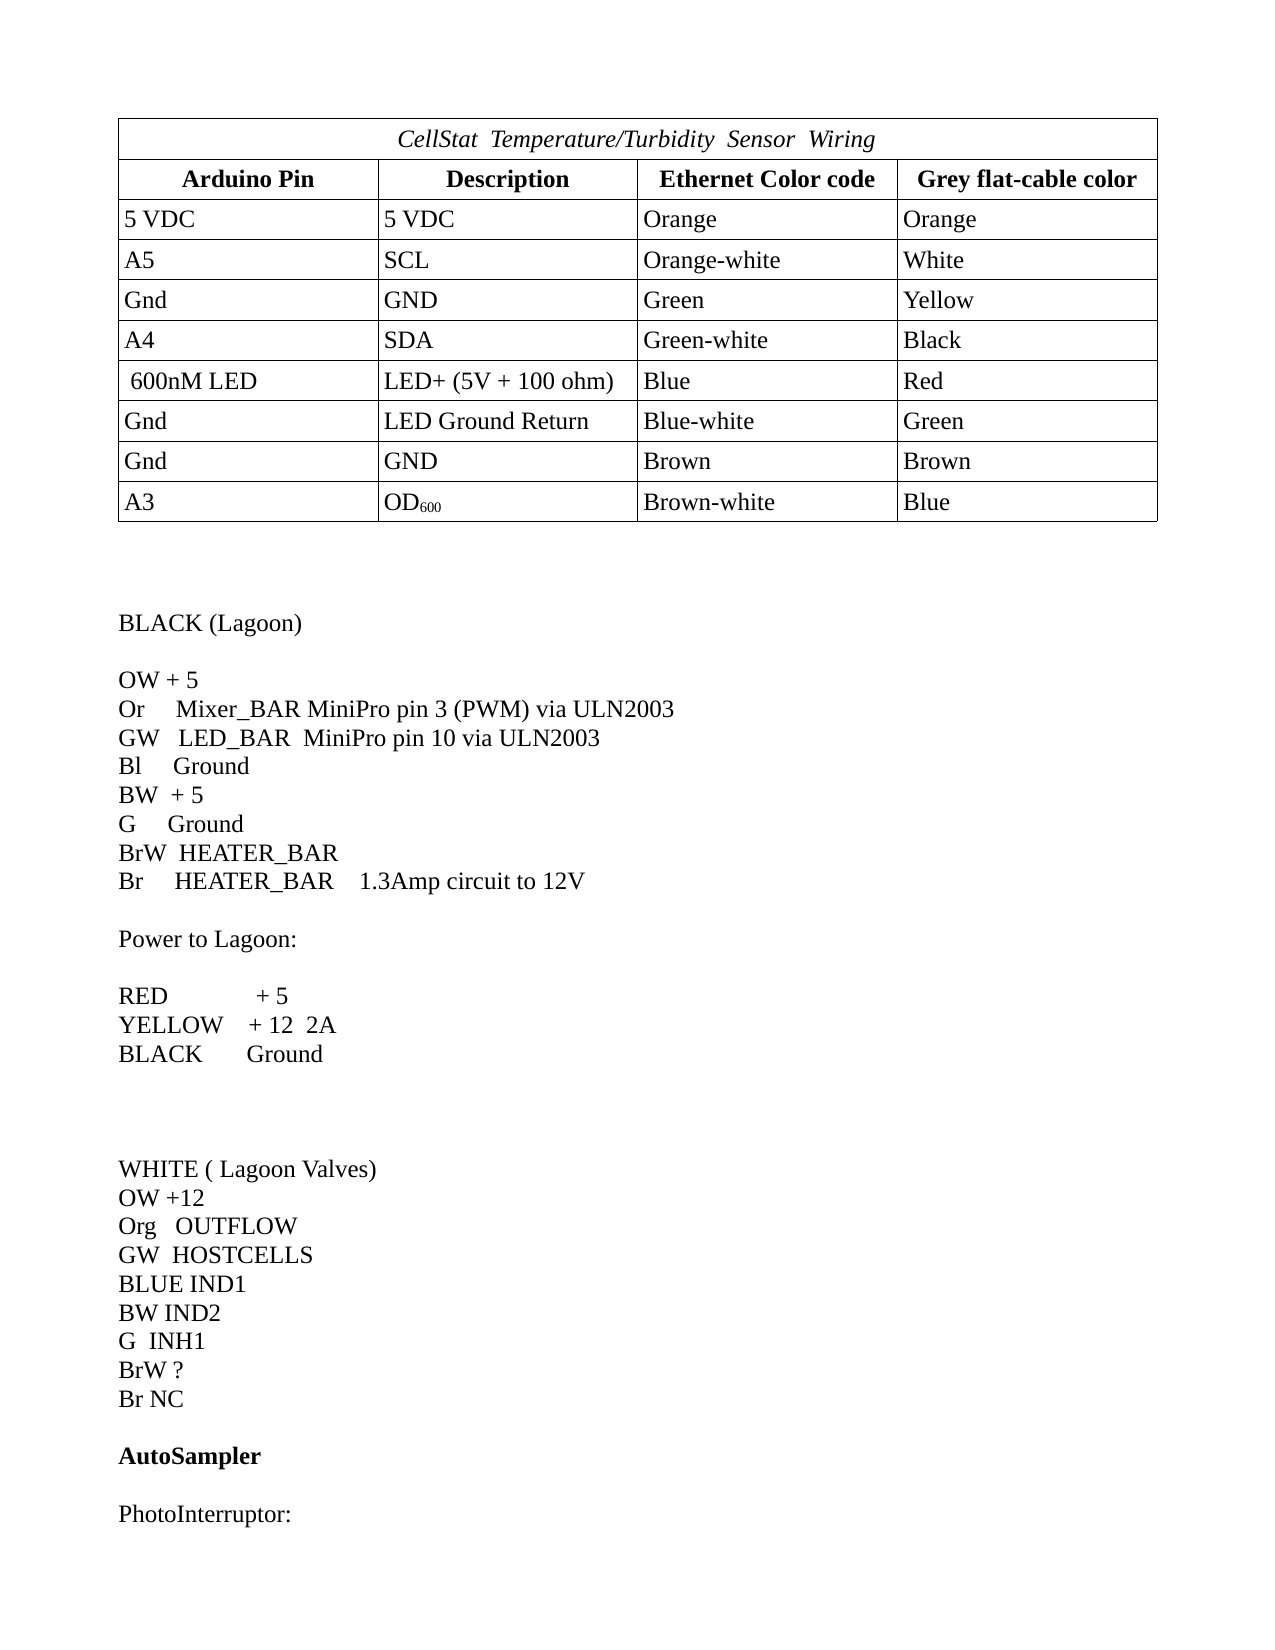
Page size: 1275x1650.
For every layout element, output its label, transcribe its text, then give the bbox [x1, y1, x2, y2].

table_cell Ethernet Color code [638, 160, 897, 199]
table_cell Orange-white [638, 240, 897, 279]
text BLUE IND1 [118, 1269, 1157, 1298]
table_cell Red [898, 361, 1157, 400]
text YELLOW + 12 2A [118, 1010, 1157, 1039]
text Br HEATER_BAR 1.3Amp circuit to 12V [118, 866, 1157, 895]
table_cell Arduino Pin [119, 160, 378, 199]
table_cell Brown-white [638, 482, 897, 521]
table_cell Brown [638, 442, 897, 481]
table_cell White [898, 240, 1157, 279]
table_cell A3 [119, 482, 378, 521]
text WHITE ( Lagoon Valves) [118, 1154, 1157, 1183]
table_cell Description [379, 160, 637, 199]
table_cell 5 VDC [379, 200, 637, 239]
table_cell Green [898, 401, 1157, 441]
table_cell Brown [898, 442, 1157, 481]
table_cell Blue [638, 361, 897, 400]
text PhotoInterruptor: [118, 1499, 1157, 1528]
text AutoSampler [118, 1441, 1157, 1470]
text BW IND2 [118, 1298, 1157, 1326]
table_cell GND [379, 442, 637, 481]
table_cell Grey flat-cable color [898, 160, 1157, 199]
table_cell SDA [379, 321, 637, 360]
text BrW ? [118, 1355, 1157, 1384]
table_cell Blue [898, 482, 1157, 521]
table_cell Green [638, 280, 897, 320]
table_header CellStat Temperature/Turbidity Sensor Wiring [119, 119, 1157, 158]
text G INH1 [118, 1326, 1157, 1355]
table_cell SCL [379, 240, 637, 279]
text BLACK Ground [118, 1039, 1157, 1068]
table_cell A4 [119, 321, 378, 360]
table_cell Gnd [119, 401, 378, 441]
table_cell Orange [898, 200, 1157, 239]
table_cell Orange [638, 200, 897, 239]
text OW +12 [118, 1183, 1157, 1211]
table_cell OD600 [379, 482, 637, 521]
table_cell LED Ground Return [379, 401, 637, 441]
text BW + 5 [118, 780, 1157, 809]
text G Ground [118, 809, 1157, 838]
text Power to Lagoon: [118, 924, 1157, 953]
table_cell A5 [119, 240, 378, 279]
table_cell 5 VDC [119, 200, 378, 239]
table_cell Yellow [898, 280, 1157, 320]
text BrW HEATER_BAR [118, 838, 1157, 866]
text GW LED_BAR MiniPro pin 10 via ULN2003 [118, 723, 1157, 751]
table_cell 600nM LED [119, 361, 378, 400]
text Br NC [118, 1384, 1157, 1413]
table_cell LED+ (5V + 100 ohm) [379, 361, 637, 400]
text Org OUTFLOW [118, 1211, 1157, 1240]
text OW + 5 [118, 665, 1157, 694]
table_cell Black [898, 321, 1157, 360]
text Or Mixer_BAR MiniPro pin 3 (PWM) via ULN2003 [118, 694, 1157, 723]
table_cell GND [379, 280, 637, 320]
text RED + 5 [118, 981, 1157, 1010]
text GW HOSTCELLS [118, 1240, 1157, 1269]
table_cell Gnd [119, 442, 378, 481]
table_cell Green-white [638, 321, 897, 360]
table_cell Blue-white [638, 401, 897, 441]
table_cell Gnd [119, 280, 378, 320]
text Bl Ground [118, 751, 1157, 780]
text BLACK (Lagoon) [118, 608, 1157, 636]
